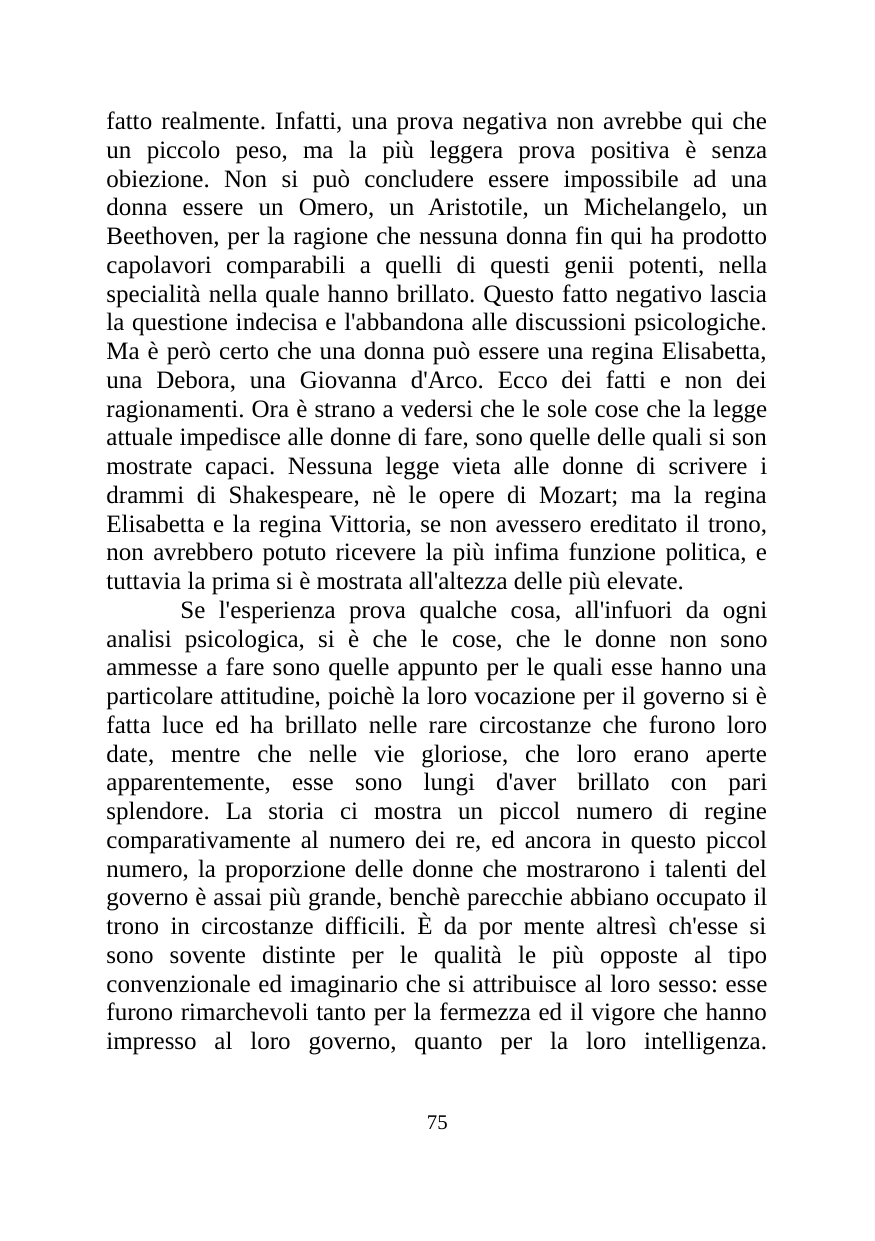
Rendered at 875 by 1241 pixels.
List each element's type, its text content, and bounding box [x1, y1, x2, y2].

text Se l'esperienza prova qualche cosa, all'infuori da ogni analisi psicologica, si è che le cose, che le donne non sono ammesse a fare sono quelle appunto per le quali esse hanno una particolare attitudine, poichè la loro vocazione per il governo si è fatta luce ed ha brillato nelle rare circostanze che furono loro date, mentre che nelle vie gloriose, che loro erano aperte apparentemente, esse sono lungi d'aver brillato con pari splendore. La storia ci mostra un piccol numero di regine comparativamente al numero dei re, ed ancora in questo piccol numero, la proporzione delle donne che mostrarono i talenti del governo è assai più grande, benchè parecchie abbiano occupato il trono in circostanze difficili. È da por mente altresì ch'esse si sono sovente distinte per le qualità le più opposte al tipo convenzionale ed imaginario che si attribuisce al loro sesso: esse furono rimarchevoli tanto per la fermezza ed il vigore che hanno impresso al loro governo, quanto per la loro intelligenza. [106, 595, 768, 1055]
text fatto realmente. Infatti, una prova negativa non avrebbe qui che un piccolo peso, ma la più leggera prova positiva è senza obiezione. Non si può concludere essere impossibile ad una donna essere un Omero, un Aristotile, un Michelangelo, un Beethoven, per la ragione che nessuna donna fin qui ha prodotto capolavori comparabili a quelli di questi genii potenti, nella specialità nella quale hanno brillato. Questo fatto negativo lascia la questione indecisa e l'abbandona alle discussioni psicologiche. Ma è però certo che una donna può essere una regina Elisabetta, una Debora, una Giovanna d'Arco. Ecco dei fatti e non dei ragionamenti. Ora è strano a vedersi che le sole cose che la legge attuale impedisce alle donne di fare, sono quelle delle quali si son mostrate capaci. Nessuna legge vieta alle donne di scrivere i drammi di Shakespeare, nè le opere di Mozart; ma la regina Elisabetta e la regina Vittoria, se non avessero ereditato il trono, non avrebbero potuto ricevere la più infima funzione politica, e tuttavia la prima si è mostrata all'altezza delle più elevate. [106, 106, 768, 595]
